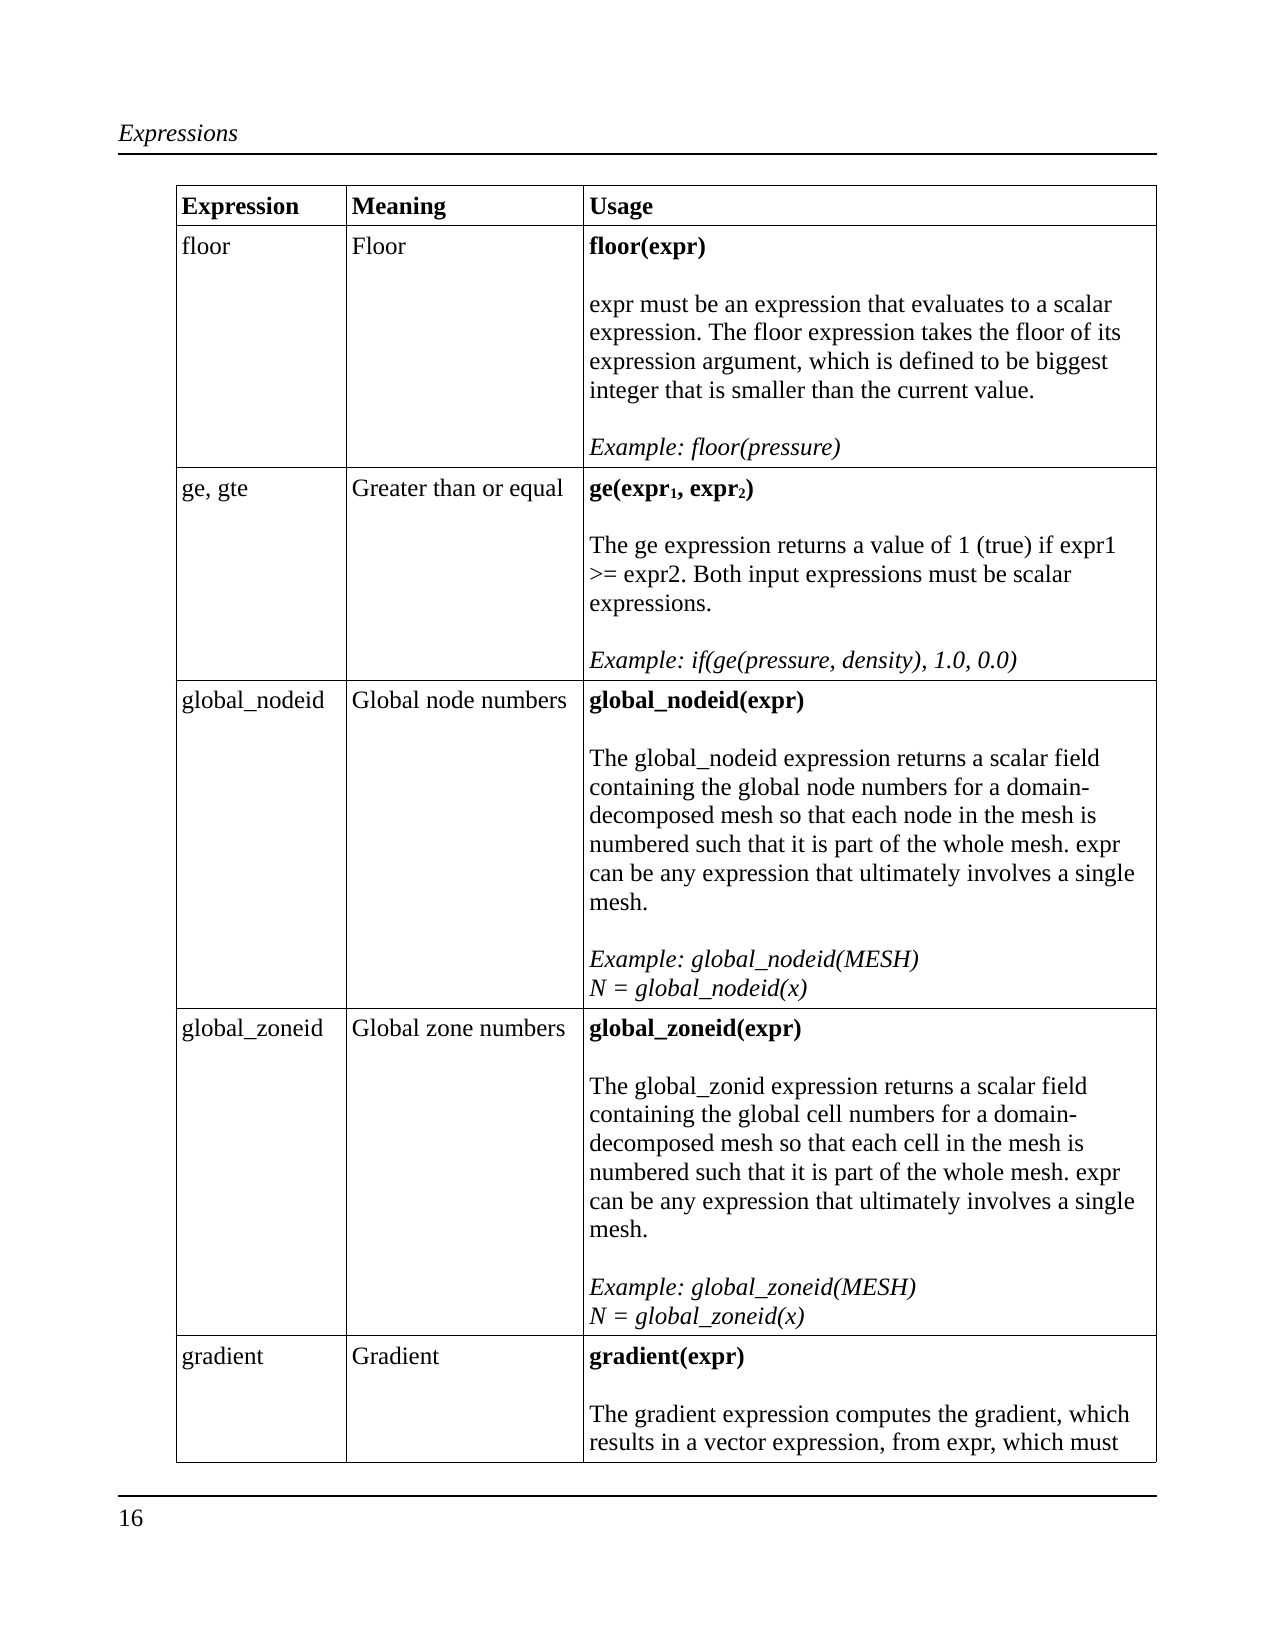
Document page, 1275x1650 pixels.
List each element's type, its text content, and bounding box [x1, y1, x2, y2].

table_cell gradient(expr) The gradient expression computes the gradient, which results in a vector expression, from expr, which must [584, 1336, 1156, 1462]
table_cell Global node numbers [347, 681, 583, 1007]
table_cell global_zoneid [177, 1009, 346, 1335]
table_cell ge, gte [177, 468, 346, 680]
table_cell global_nodeid [177, 681, 346, 1007]
table_cell Global zone numbers [347, 1009, 583, 1335]
table_header Expression [177, 186, 346, 225]
table_cell floor(expr) expr must be an expression that evaluates to a scalar expression. The floor expression takes the floor of its expression argument, which is defined to be biggest integer that is smaller than the current value. Example: floor(pressure) [584, 226, 1156, 467]
table_header Meaning [347, 186, 583, 225]
table_cell global_nodeid(expr) The global_nodeid expression returns a scalar field containing the global node numbers for a domain-decomposed mesh so that each node in the mesh is numbered such that it is part of the whole mesh. expr can be any expression that ultimately involves a single mesh. Example: global_nodeid(MESH) N = global_nodeid(x) [584, 681, 1156, 1007]
table_cell ge(expr1, expr2) The ge expression returns a value of 1 (true) if expr1 >= expr2. Both input expressions must be scalar expressions. Example: if(ge(pressure, density), 1.0, 0.0) [584, 468, 1156, 680]
table_cell global_zoneid(expr) The global_zonid expression returns a scalar field containing the global cell numbers for a domain-decomposed mesh so that each cell in the mesh is numbered such that it is part of the whole mesh. expr can be any expression that ultimately involves a single mesh. Example: global_zoneid(MESH) N = global_zoneid(x) [584, 1009, 1156, 1335]
table_cell Floor [347, 226, 583, 467]
table_cell gradient [177, 1336, 346, 1462]
table_header Usage [584, 186, 1156, 225]
table_cell Gradient [347, 1336, 583, 1462]
table_cell Greater than or equal [347, 468, 583, 680]
table_cell floor [177, 226, 346, 467]
